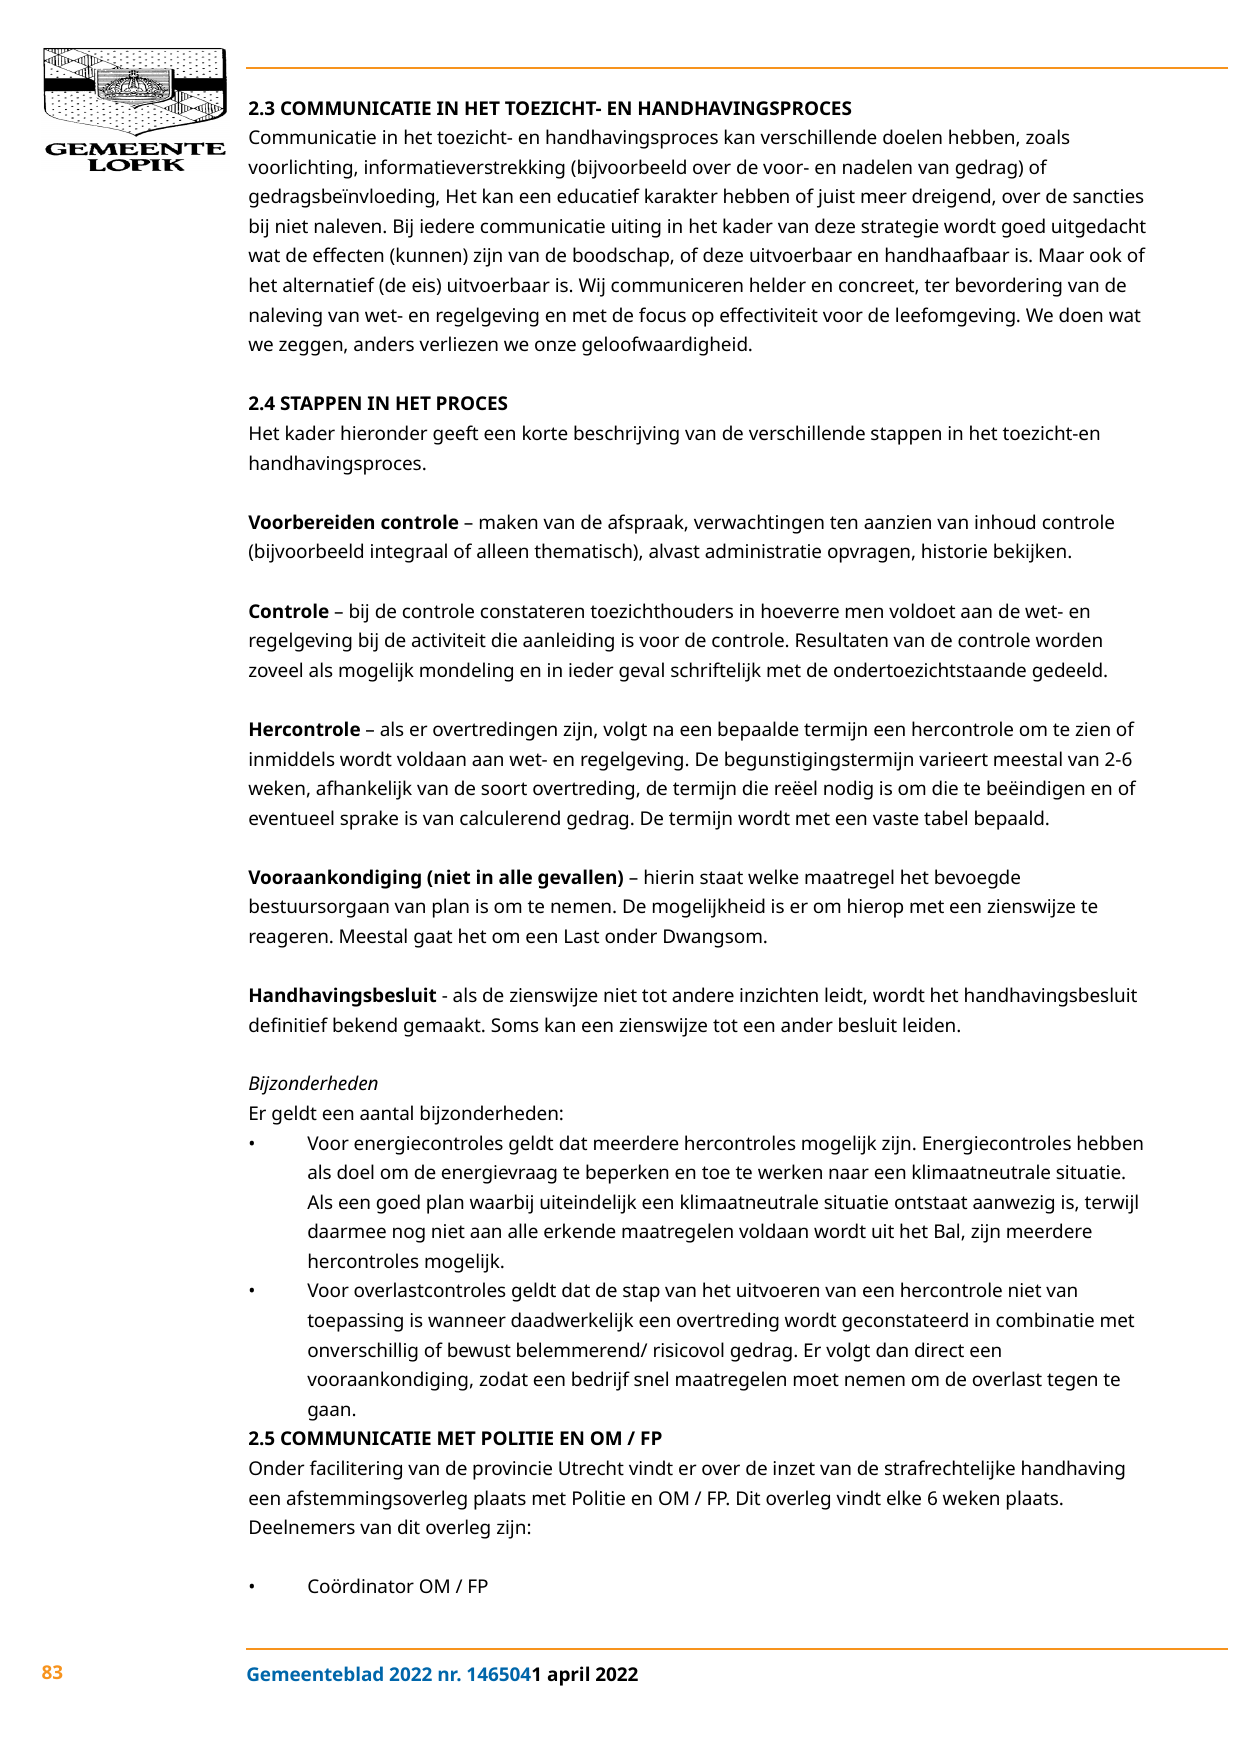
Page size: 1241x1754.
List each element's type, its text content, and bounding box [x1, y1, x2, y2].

picture [41, 47, 231, 172]
text Het kader hieronder geeft een korte beschrijving van de verschillende stappen in het toezicht-en handhavingsproces. [248, 420, 1152, 476]
text Bijzonderheden [248, 1071, 1152, 1096]
text 2.3 COMMUNICATIE IN HET TOEZICHT- EN HANDHAVINGSPROCES [248, 95, 1152, 121]
list Voor overlastcontroles geldt dat de stap van het uitvoeren van een hercontrole niet van toepassing is wanneer daadwerkelijk een overtreding wordt geconstateerd in combinatie met onverschillig of bewust belemmerend/ risicovol gedrag. Er volgt dan direct een vooraankondiging, zodat een bedrijf snel maatregelen moet nemen om de overlast tegen te gaan. [248, 1278, 1152, 1422]
list Coördinator OM / FP [248, 1573, 1152, 1599]
text Er geldt een aantal bijzonderheden: [248, 1100, 1152, 1126]
text 2.4 STAPPEN IN HET PROCES [248, 391, 1152, 416]
text Communicatie in het toezicht- en handhavingsproces kan verschillende doelen hebben, zoals voorlichting, informatieverstrekking (bijvoorbeeld over de voor- en nadelen van gedrag) of gedragsbeïnvloeding, Het kan een educatief karakter hebben of juist meer dreigend, over de sancties bij niet naleven. Bij iedere communicatie uiting in het kader van deze strategie wordt goed uitgedacht wat de effecten (kunnen) zijn van de boodschap, of deze uitvoerbaar en handhaafbaar is. Maar ook of het alternatief (de eis) uitvoerbaar is. Wij communiceren helder en concreet, ter bevordering van de naleving van wet- en regelgeving en met de focus op effectiviteit voor de leefomgeving. We doen wat we zeggen, anders verliezen we onze geloofwaardigheid. [248, 124, 1152, 357]
text 2.5 COMMUNICATIE MET POLITIE EN OM / FP [248, 1426, 1152, 1451]
list Voor energiecontroles geldt dat meerdere hercontroles mogelijk zijn. Energiecontroles hebben als doel om de energievraag te beperken en toe te werken naar een klimaatneutrale situatie. Als een goed plan waarbij uiteindelijk een klimaatneutrale situatie ontstaat aanwezig is, terwijl daarmee nog niet aan alle erkende maatregelen voldaan wordt uit het Bal, zijn meerdere hercontroles mogelijk. [248, 1130, 1152, 1274]
text Onder facilitering van de provincie Utrecht vindt er over de inzet van de strafrechtelijke handhaving een afstemmingsoverleg plaats met Politie en OM / FP. Dit overleg vindt elke 6 weken plaats. Deelnemers van dit overleg zijn: [248, 1455, 1152, 1540]
table_header Voorbereiden controle – maken van de afspraak, verwachtingen ten aanzien van inhoud controle (bijvoorbeeld integraal of alleen thematisch), alvast administratie opvragen, historie bekijken. Controle – bij de controle constateren toezichthouders in hoeverre men voldoet aan de wet- en regelgeving bij de activiteit die aanleiding is voor de controle. Resultaten van de controle worden zoveel als mogelijk mondeling en in ieder geval schriftelijk met de ondertoezichtstaande gedeeld. Hercontrole – als er overtredingen zijn, volgt na een bepaalde termijn een hercontrole om te zien of inmiddels wordt voldaan aan wet- en regelgeving. De begunstigingstermijn varieert meestal van 2-6 weken, afhankelijk van de soort overtreding, de termijn die reëel nodig is om die te beëindigen en of eventueel sprake is van calculerend gedrag. De termijn wordt met een vaste tabel bepaald. Vooraankondiging (niet in alle gevallen) – hierin staat welke maatregel het bevoegde bestuursorgaan van plan is om te nemen. De mogelijkheid is er om hierop met een zienswijze te reageren. Meestal gaat het om een Last onder Dwangsom. Handhavingsbesluit - als de zienswijze niet tot andere inzichten leidt, wordt het handhavingsbesluit definitief bekend gemaakt. Soms kan een zienswijze tot een ander besluit leiden. [248, 509, 1152, 1038]
